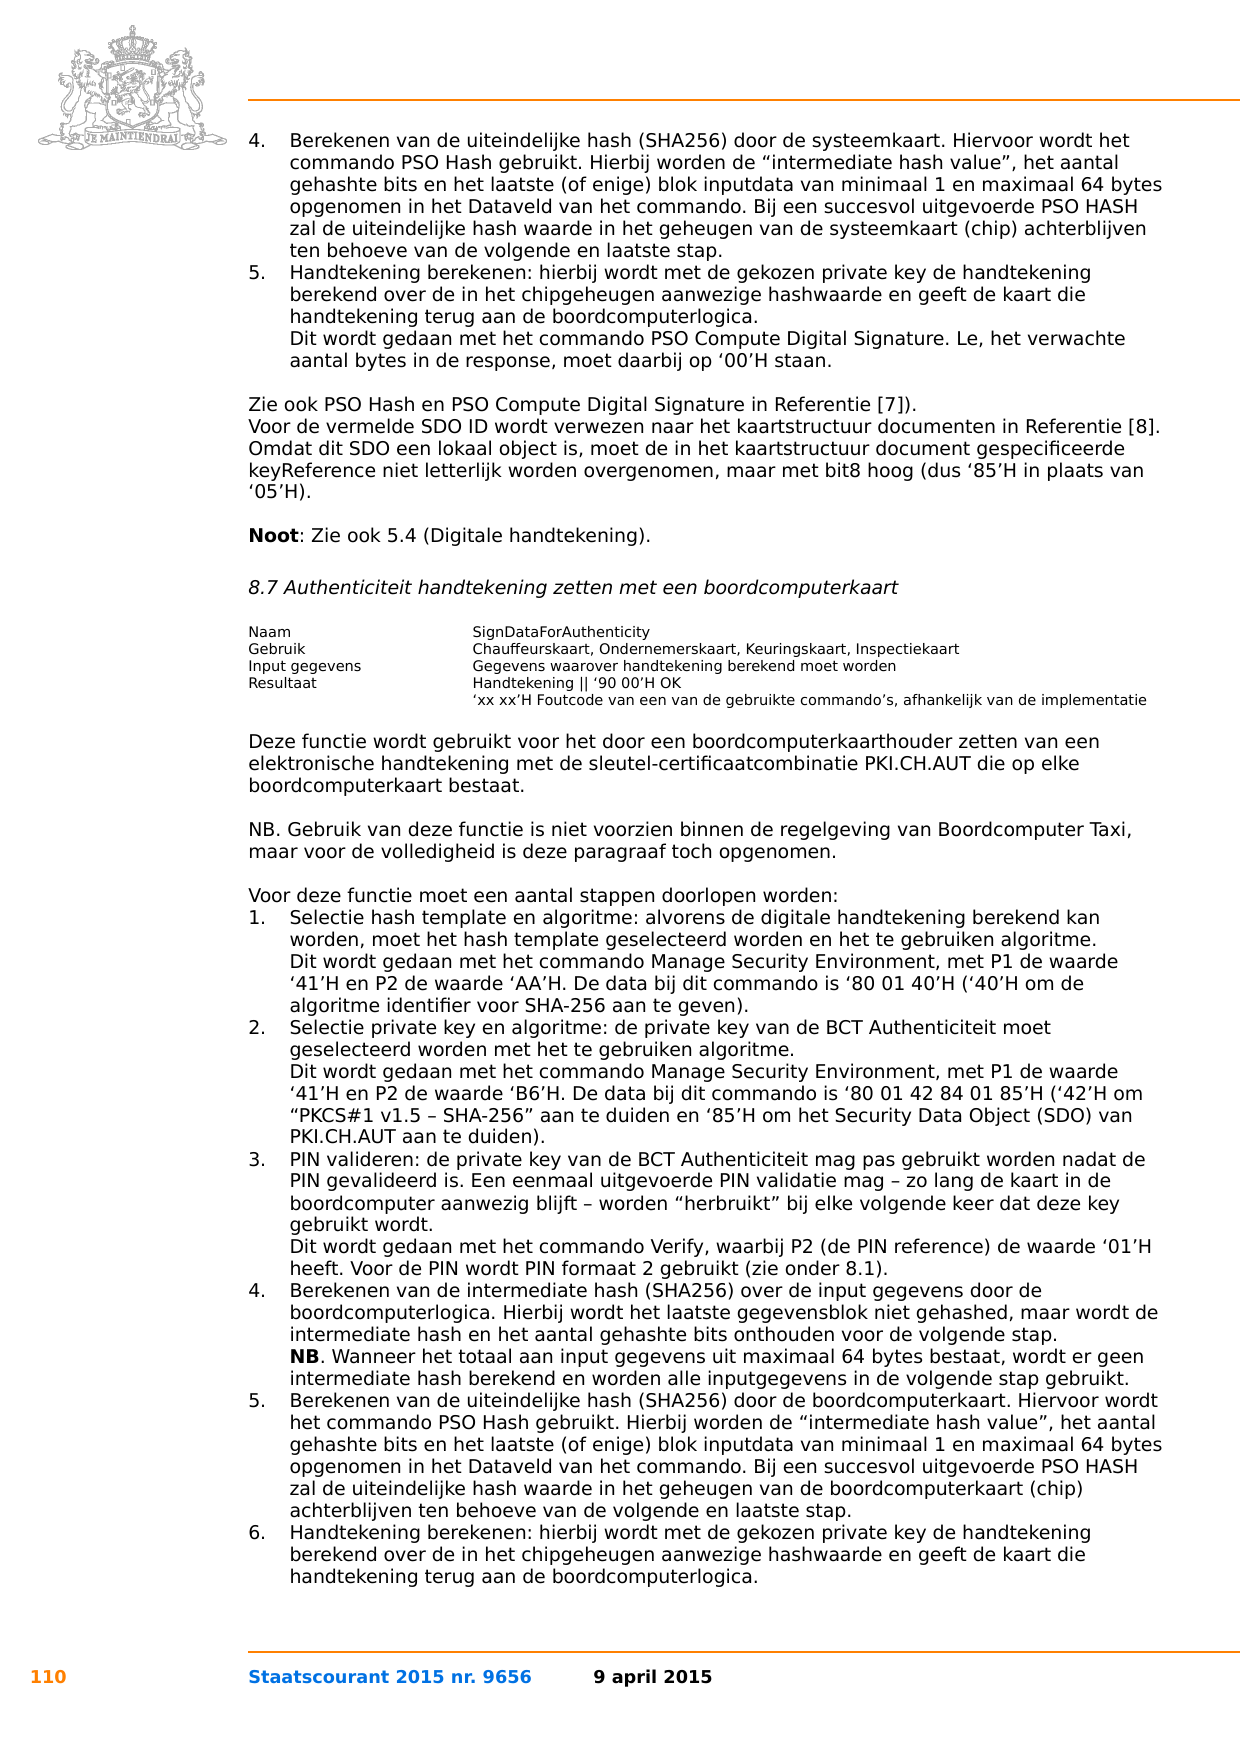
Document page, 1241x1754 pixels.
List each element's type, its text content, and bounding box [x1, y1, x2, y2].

table_cell Input gegevens [248, 658, 467, 675]
text Dit wordt gedaan met het commando Manage Security Environment, met P1 de waarde ‘41’H en P2 de waarde ‘AA’H. De data bij dit commando is ‘80 01 40’H (‘40’H om de algoritme identifier voor SHA-256 aan te geven). [289, 951, 1163, 1017]
text 2. Selectie private key en algoritme: de private key van de BCT Authenticiteit moet geselecteerd worden met het te gebruiken algoritme. [248, 1017, 1163, 1061]
text Dit wordt gedaan met het commando Verify, waarbij P2 (de PIN reference) de waarde ‘01’H heeft. Voor de PIN wordt PIN formaat 2 gebruikt (zie onder 8.1). [289, 1236, 1163, 1280]
text NB. Gebruik van deze functie is niet voorzien binnen de regelgeving van Boordcomputer Taxi, maar voor de volledigheid is deze paragraaf toch opgenomen. [248, 819, 1163, 863]
text 6. Handtekening berekenen: hierbij wordt met de gekozen private key de handtekening berekend over de in het chipgeheugen aanwezige hashwaarde en geeft de kaart die handtekening terug aan de boordcomputerlogica. [248, 1522, 1163, 1588]
text NB. Wanneer het totaal aan input gegevens uit maximaal 64 bytes bestaat, wordt er geen intermediate hash berekend en worden alle inputgegevens in de volgende stap gebruikt. [289, 1346, 1163, 1390]
text 3. PIN valideren: de private key van de BCT Authenticiteit mag pas gebruikt worden nadat de PIN gevalideerd is. Een eenmaal uitgevoerde PIN validatie mag – zo lang de kaart in de boordcomputer aanwezig blijft – worden “herbruikt” bij elke volgende keer dat deze key gebruikt wordt. [248, 1148, 1163, 1236]
table_cell Chauffeurskaart, Ondernemerskaart, Keuringskaart, Inspectiekaart [467, 641, 1163, 658]
text 4. Berekenen van de uiteindelijke hash (SHA256) door de systeemkaart. Hiervoor wordt het commando PSO Hash gebruikt. Hierbij worden de “intermediate hash value”, het aantal gehashte bits en het laatste (of enige) blok inputdata van minimaal 1 en maximaal 64 bytes opgenomen in het Dataveld van het commando. Bij een succesvol uitgevoerde PSO HASH zal de uiteindelijke hash waarde in het geheugen van de systeemkaart (chip) achterblijven ten behoeve van de volgende en laatste stap. [248, 130, 1163, 262]
picture [38, 25, 227, 150]
text 4. Berekenen van de intermediate hash (SHA256) over de input gegevens door de boordcomputerlogica. Hierbij wordt het laatste gegevensblok niet gehashed, maar wordt de intermediate hash en het aantal gehashte bits onthouden voor de volgende stap. [248, 1280, 1163, 1346]
text 1. Selectie hash template en algoritme: alvorens de digitale handtekening berekend kan worden, moet het hash template geselecteerd worden en het te gebruiken algoritme. [248, 907, 1163, 951]
text 5. Handtekening berekenen: hierbij wordt met de gekozen private key de handtekening berekend over de in het chipgeheugen aanwezige hashwaarde en geeft de kaart die handtekening terug aan de boordcomputerlogica. [248, 262, 1163, 328]
text Deze functie wordt gebruikt voor het door een boordcomputerkaarthouder zetten van een elektronische handtekening met de sleutel-certificaatcombinatie PKI.CH.AUT die op elke boordcomputerkaart bestaat. [248, 731, 1163, 797]
table_cell Handtekening || ‘90 00’H OK ‘xx xx’H Foutcode van een van de gebruikte commando’s, afhankelijk van de implementatie [467, 675, 1163, 709]
text Dit wordt gedaan met het commando Manage Security Environment, met P1 de waarde ‘41’H en P2 de waarde ‘B6’H. De data bij dit commando is ‘80 01 42 84 01 85’H (‘42’H om “PKCS#1 v1.5 – SHA-256” aan te duiden en ‘85’H om het Security Data Object (SDO) van PKI.CH.AUT aan te duiden). [289, 1061, 1163, 1148]
text Voor de vermelde SDO ID wordt verwezen naar het kaartstructuur documenten in Referentie [8]. Omdat dit SDO een lokaal object is, moet de in het kaartstructuur document gespecificeerde keyReference niet letterlijk worden overgenomen, maar met bit8 hoog (dus ‘85’H in plaats van ‘05’H). [248, 416, 1163, 503]
text Noot: Zie ook 5.4 (Digitale handtekening). [248, 525, 1163, 547]
text Dit wordt gedaan met het commando PSO Compute Digital Signature. Le, het verwachte aantal bytes in de response, moet daarbij op ‘00’H staan. [289, 328, 1163, 372]
table_cell Resultaat [248, 675, 467, 709]
text 5. Berekenen van de uiteindelijke hash (SHA256) door de boordcomputerkaart. Hiervoor wordt het commando PSO Hash gebruikt. Hierbij worden de “intermediate hash value”, het aantal gehashte bits en het laatste (of enige) blok inputdata van minimaal 1 en maximaal 64 bytes opgenomen in het Dataveld van het commando. Bij een succesvol uitgevoerde PSO HASH zal de uiteindelijke hash waarde in het geheugen van de boordcomputerkaart (chip) achterblijven ten behoeve van de volgende en laatste stap. [248, 1390, 1163, 1522]
table_cell Gebruik [248, 641, 467, 658]
subtitle 8.7 Authenticiteit handtekening zetten met een boordcomputerkaart [248, 577, 1163, 599]
text Zie ook PSO Hash en PSO Compute Digital Signature in Referentie [7]). [248, 393, 1163, 416]
text Voor deze functie moet een aantal stappen doorlopen worden: [248, 885, 1163, 907]
table_cell Gegevens waarover handtekening berekend moet worden [467, 658, 1163, 675]
table_header Naam [248, 624, 467, 641]
table_header SignDataForAuthenticity [467, 624, 1163, 641]
